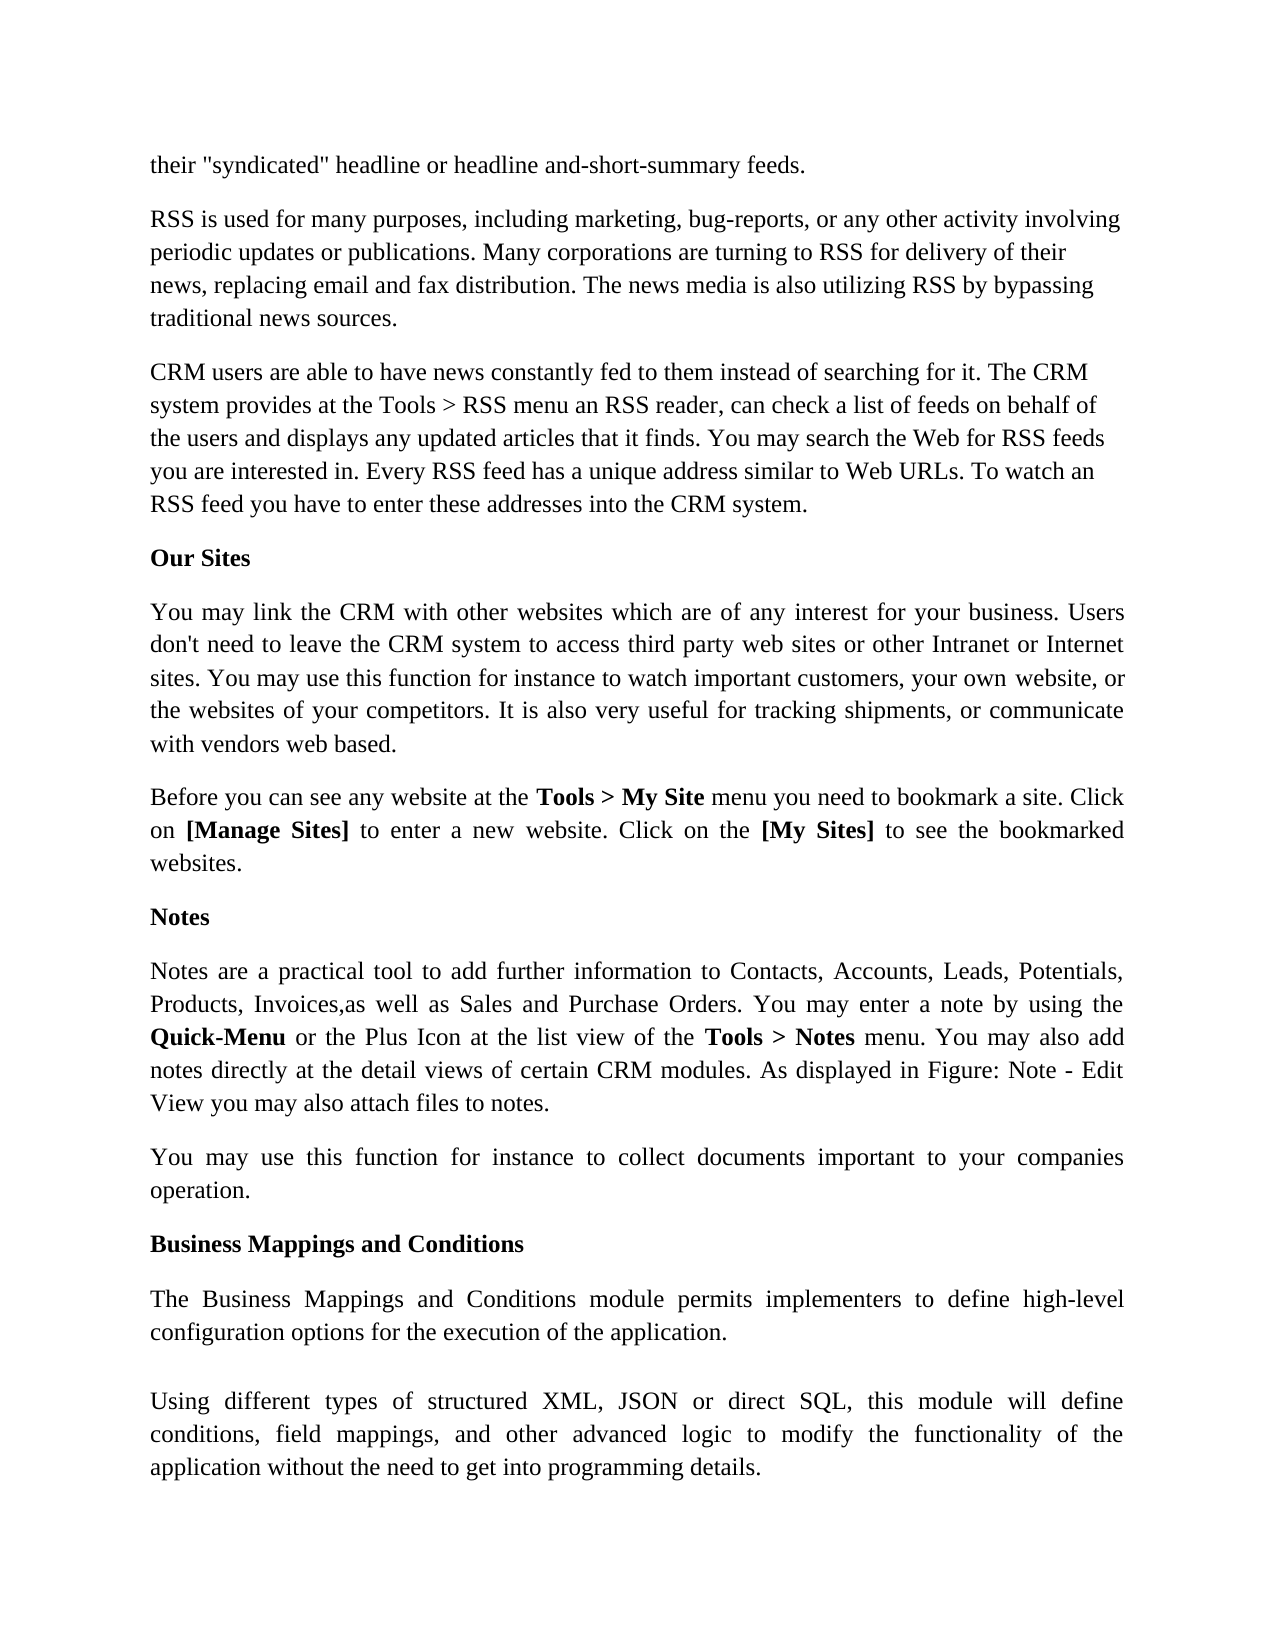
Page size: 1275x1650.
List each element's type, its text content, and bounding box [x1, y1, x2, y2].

text their "syndicated" headline or headline and-short-summary feeds. [150, 150, 1125, 179]
text Using different types of structured XML, JSON or direct SQL, this module will define conditions, field mappings, and other advanced logic to modify the functionality of the application without the need to get into programming details. [150, 1386, 1125, 1481]
text RSS is used for many purposes, including marketing, bug-reports, or any other activity involving periodic updates or publications. Many corporations are turning to RSS for delivery of their news, replacing email and fax distribution. The news media is also utilizing RSS by bypassing traditional news sources. [150, 204, 1125, 332]
text CRM users are able to have news constantly fed to them instead of searching for it. The CRM system provides at the Tools > RSS menu an RSS reader, can check a list of feeds on behalf of the users and displays any updated articles that it finds. You may search the Web for RSS feeds you are interested in. Every RSS feed has a unique address similar to Web URLs. To watch an RSS feed you have to enter these addresses into the CRM system. [150, 357, 1125, 518]
text Notes are a practical tool to add further information to Contacts, Accounts, Leads, Potentials, Products, Invoices,as well as Sales and Purchase Orders. You may enter a note by using the Quick-Menu or the Plus Icon at the list view of the Tools > Notes menu. You may also add notes directly at the detail views of certain CRM modules. As displayed in Figure: Note - Edit View you may also attach files to notes. [150, 956, 1125, 1117]
text Notes [150, 902, 1125, 931]
text You may link the CRM with other websites which are of any interest for your business. Users don't need to leave the CRM system to access third party web sites or other Intranet or Internet sites. You may use this function for instance to watch important customers, your own website, or the websites of your competitors. It is also very useful for tracking shipments, or communicate with vendors web based. [150, 597, 1125, 757]
text The Business Mappings and Conditions module permits implementers to define high-level configuration options for the execution of the application. [150, 1284, 1125, 1346]
subtitle Business Mappings and Conditions [150, 1229, 1125, 1258]
text Before you can see any website at the Tools > My Site menu you need to bookmark a site. Click on [Manage Sites] to enter a new website. Click on the [My Sites] to see the bookmarked websites. [150, 782, 1125, 877]
text Our Sites [150, 543, 1125, 571]
text You may use this function for instance to collect documents important to your companies operation. [150, 1142, 1125, 1204]
